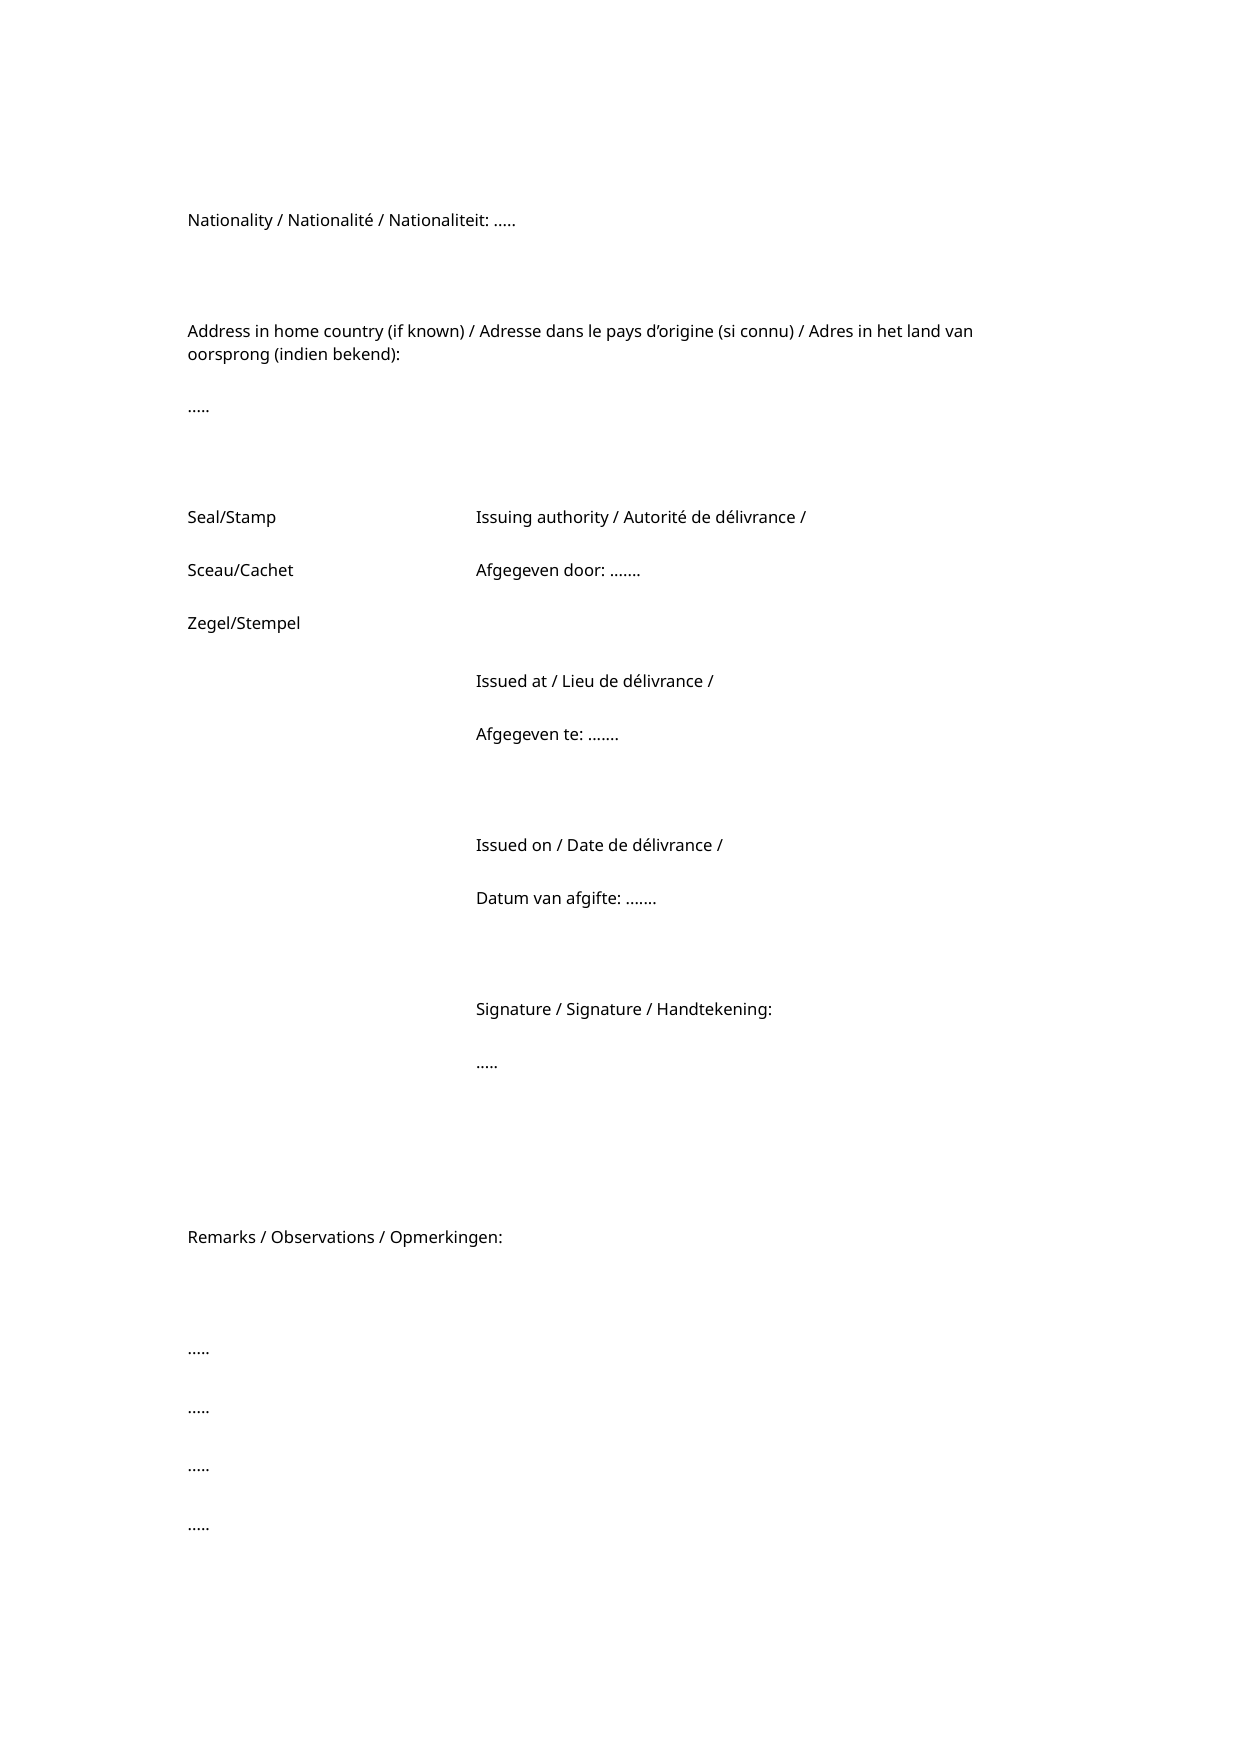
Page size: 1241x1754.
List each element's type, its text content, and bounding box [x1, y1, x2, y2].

table_cell [188, 448, 1053, 506]
table_cell Afgegeven te: ....... [476, 723, 1053, 775]
table_cell ..... [188, 395, 1053, 448]
table_cell Seal/Stamp Sceau/Cachet Zegel/Stempel [188, 506, 476, 1109]
table_cell Afgegeven door: ....... [476, 559, 1053, 612]
table_cell [764, 775, 1053, 834]
table_cell [188, 261, 1053, 319]
table_cell [764, 939, 1053, 998]
table_cell [476, 612, 764, 670]
table_cell Issued on / Date de délivrance / [476, 834, 1053, 887]
table_cell [476, 1512, 764, 1571]
table_cell Nationality / Nationalité / Nationaliteit: ..... [188, 209, 1053, 261]
table_cell ..... [476, 1050, 764, 1109]
table_cell [476, 939, 764, 998]
table_cell [476, 1167, 764, 1226]
table_cell [188, 1279, 1053, 1337]
table_cell ..... [188, 1454, 476, 1512]
table_cell ..... [188, 1395, 476, 1454]
table_cell [188, 150, 1053, 208]
table_cell Issued at / Lieu de délivrance / [476, 670, 1053, 723]
table_cell [476, 1109, 764, 1167]
table_cell [476, 1337, 764, 1395]
table_cell [764, 1337, 1053, 1395]
table_cell [764, 1109, 1053, 1167]
table_cell Datum van afgifte: ....... [476, 887, 1053, 939]
table_cell [476, 1454, 764, 1512]
table_cell [764, 1395, 1053, 1454]
table_cell Issuing authority / Autorité de délivrance / [476, 506, 1053, 559]
table_cell [476, 775, 764, 834]
table_cell [188, 1109, 476, 1167]
table_cell Remarks / Observations / Opmerkingen: [188, 1226, 1053, 1278]
table_cell [764, 612, 1053, 670]
table_cell Signature / Signature / Handtekening: [476, 998, 1053, 1050]
table_cell [764, 1512, 1053, 1571]
table_cell [764, 1454, 1053, 1512]
table_cell ..... [188, 1337, 476, 1395]
table_cell [188, 1167, 476, 1226]
table_cell ..... [188, 1512, 476, 1571]
table_cell Address in home country (if known) / Adresse dans le pays d’origine (si connu) / Adres in het land van oorsprong (indien bekend): [188, 320, 1053, 395]
table_cell [764, 1167, 1053, 1226]
table_cell [476, 1395, 764, 1454]
table_cell [764, 1050, 1053, 1109]
